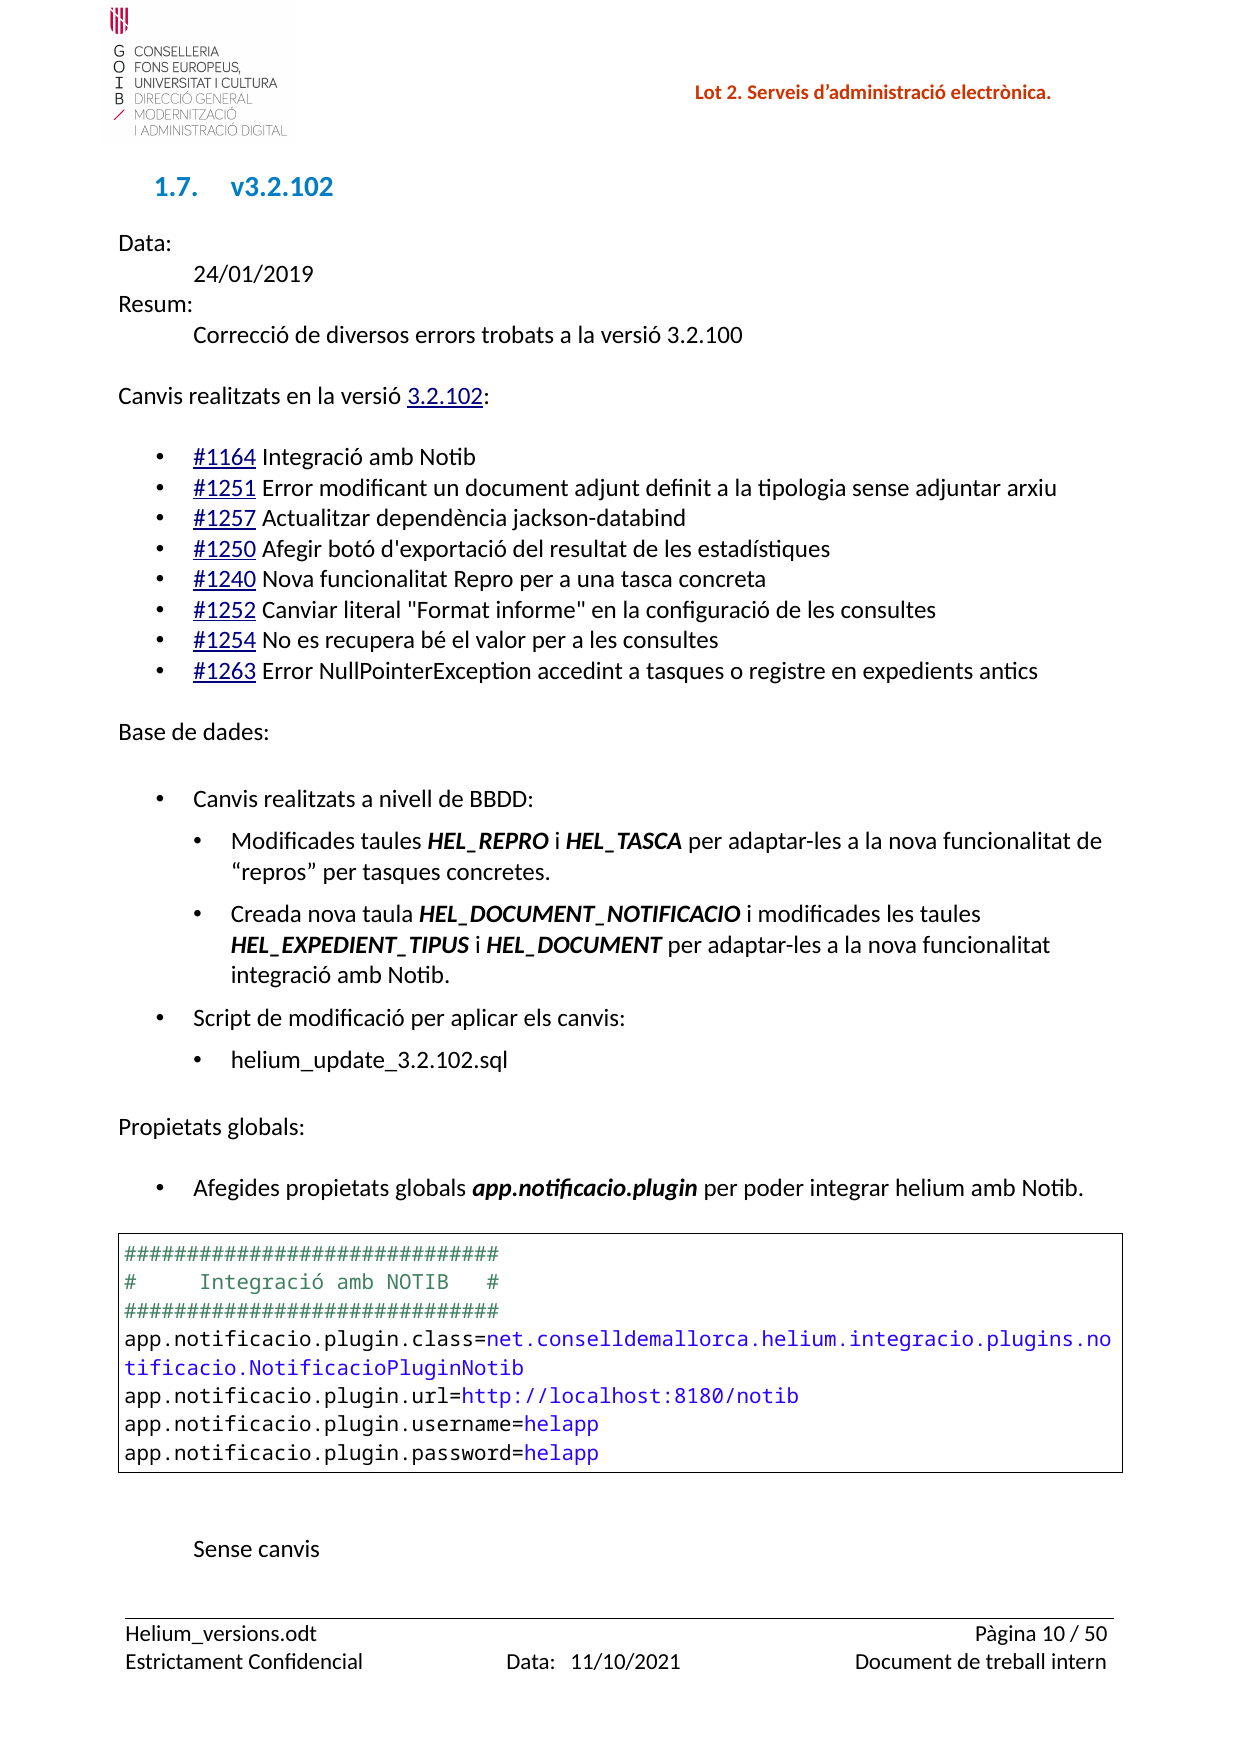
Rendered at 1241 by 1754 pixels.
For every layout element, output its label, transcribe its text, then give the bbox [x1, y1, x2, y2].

text Propietats globals: [118, 1111, 1122, 1142]
table_header ############################## # Integració amb NOTIB # ############################## app.notificacio.plugin.class=net.conselldemallorca.helium.integracio.plugins.notificacio.NotificacioPluginNotib app.notificacio.plugin.url=http://localhost:8180/notib app.notificacio.plugin.username=helapp app.notificacio.plugin.password=helapp [119, 1234, 1122, 1472]
picture [100, 0, 297, 144]
list #1250 Afegir botó d'exportació del resultat de les estadístiques [156, 533, 1122, 563]
list #1254 No es recupera bé el valor per a les consultes [156, 624, 1122, 655]
list Script de modificació per aplicar els canvis: [156, 1002, 1122, 1032]
text 24/01/2019 [118, 258, 1122, 289]
list #1252 Canviar literal "Format informe" en la configuració de les consultes [156, 594, 1122, 624]
list Modificades taules HEL_REPRO i HEL_TASCA per adaptar-les a la nova funcionalitat de “repros” per tasques concretes. [193, 825, 1122, 886]
list #1257 Actualitzar dependència jackson-databind [156, 502, 1122, 533]
text Resum: [118, 289, 1122, 319]
list Canvis realitzats a nivell de BBDD: [156, 783, 1122, 813]
text Base de dades: [118, 716, 1122, 746]
text Correcció de diversos errors trobats a la versió 3.2.100 [118, 319, 1122, 350]
list Creada nova taula HEL_DOCUMENT_NOTIFICACIO i modificades les taules HEL_EXPEDIENT_TIPUS i HEL_DOCUMENT per adaptar-les a la nova funcionalitat integració amb Notib. [193, 898, 1122, 990]
text Data: [118, 228, 1122, 258]
subtitle v3.2.102 [153, 168, 1122, 204]
list #1263 Error NullPointerException accedint a tasques o registre en expedients antics [156, 655, 1122, 685]
list Afegides propietats globals app.notificacio.plugin per poder integrar helium amb Notib. [156, 1172, 1122, 1203]
list #1240 Nova funcionalitat Repro per a una tasca concreta [156, 563, 1122, 594]
list #1164 Integració amb Notib [156, 441, 1122, 472]
text Sense canvis [118, 1533, 1122, 1564]
list #1251 Error modificant un document adjunt definit a la tipologia sense adjuntar arxiu [156, 472, 1122, 502]
text Canvis realitzats en la versió 3.2.102: [118, 380, 1122, 411]
list helium_update_3.2.102.sql [193, 1044, 1122, 1074]
